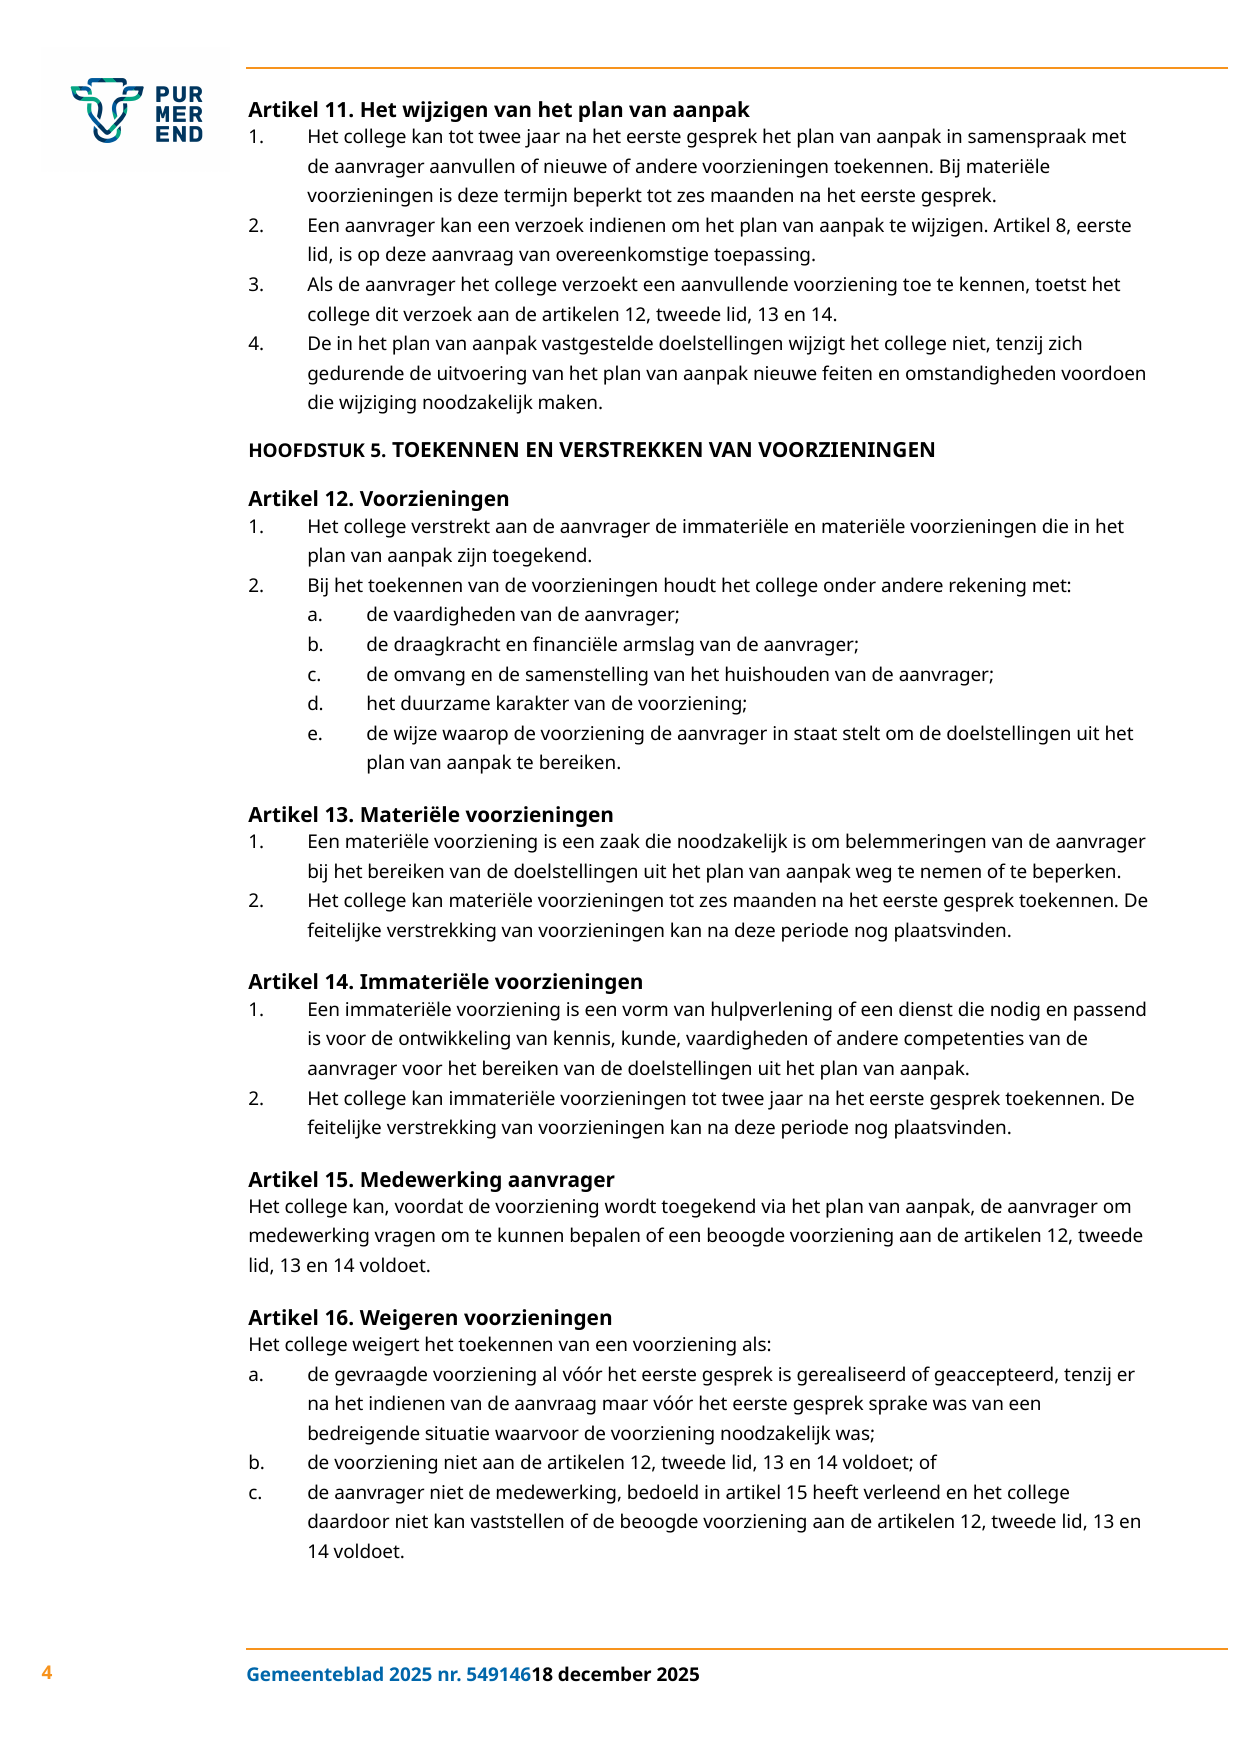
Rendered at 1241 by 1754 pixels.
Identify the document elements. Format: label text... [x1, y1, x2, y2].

list de aanvrager niet de medewerking, bedoeld in artikel 15 heeft verleend en het college daardoor niet kan vaststellen of de beoogde voorziening aan de artikelen 12, tweede lid, 13 en 14 voldoet. [248, 1479, 1152, 1564]
list Het college kan materiële voorzieningen tot zes maanden na het eerste gesprek toekennen. De feitelijke verstrekking van voorzieningen kan na deze periode nog plaatsvinden. [248, 887, 1152, 943]
list Het college kan immateriële voorzieningen tot twee jaar na het eerste gesprek toekennen. De feitelijke verstrekking van voorzieningen kan na deze periode nog plaatsvinden. [248, 1085, 1152, 1140]
list Als de aanvrager het college verzoekt een aanvullende voorziening toe te kennen, toetst het college dit verzoek aan de artikelen 12, tweede lid, 13 en 14. [248, 271, 1152, 326]
list de gevraagde voorziening al vóór het eerste gesprek is gerealiseerd of geaccepteerd, tenzij er na het indienen van de aanvraag maar vóór het eerste gesprek sprake was van een bedreigende situatie waarvoor de voorziening noodzakelijk was; [248, 1361, 1152, 1446]
list Bij het toekennen van de voorzieningen houdt het college onder andere rekening met: [248, 572, 1152, 598]
list de vaardigheden van de aanvrager; [307, 602, 1152, 627]
list de wijze waarop de voorziening de aanvrager in staat stelt om de doelstellingen uit het plan van aanpak te bereiken. [307, 720, 1152, 775]
list de voorziening niet aan de artikelen 12, tweede lid, 13 en 14 voldoet; of [248, 1449, 1152, 1475]
list het duurzame karakter van de voorziening; [307, 690, 1152, 716]
list Een aanvrager kan een verzoek indienen om het plan van aanpak te wijzigen. Artikel 8, eerste lid, is op deze aanvraag van overeenkomstige toepassing. [248, 212, 1152, 267]
text Artikel 16. Weigeren voorzieningen [248, 1303, 1152, 1331]
text Artikel 14. Immateriële voorzieningen [248, 967, 1152, 996]
text Artikel 11. Het wijzigen van het plan van aanpak [248, 95, 1152, 123]
text Het college kan, voordat de voorziening wordt toegekend via het plan van aanpak, de aanvrager om medewerking vragen om te kunnen bepalen of een beoogde voorziening aan de artikelen 12, tweede lid, 13 en 14 voldoet. [248, 1193, 1152, 1278]
text Artikel 12. Voorzieningen [248, 484, 1152, 513]
list Een materiële voorziening is een zaak die noodzakelijk is om belemmeringen van de aanvrager bij het bereiken van de doelstellingen uit het plan van aanpak weg te nemen of te beperken. [248, 828, 1152, 884]
list Het college verstrekt aan de aanvrager de immateriële en materiële voorzieningen die in het plan van aanpak zijn toegekend. [248, 513, 1152, 568]
picture [41, 47, 231, 172]
text Artikel 15. Medewerking aanvrager [248, 1165, 1152, 1193]
list Het college kan tot twee jaar na het eerste gesprek het plan van aanpak in samenspraak met de aanvrager aanvullen of nieuwe of andere voorzieningen toekennen. Bij materiële voorzieningen is deze termijn beperkt tot zes maanden na het eerste gesprek. [248, 123, 1152, 208]
list De in het plan van aanpak vastgestelde doelstellingen wijzigt het college niet, tenzij zich gedurende de uitvoering van het plan van aanpak nieuwe feiten en omstandigheden voordoen die wijziging noodzakelijk maken. [248, 330, 1152, 415]
text Het college weigert het toekennen van een voorziening als: [248, 1331, 1152, 1357]
text Artikel 13. Materiële voorzieningen [248, 800, 1152, 828]
list Een immateriële voorziening is een vorm van hulpverlening of een dienst die nodig en passend is voor de ontwikkeling van kennis, kunde, vaardigheden of andere competenties van de aanvrager voor het bereiken van de doelstellingen uit het plan van aanpak. [248, 996, 1152, 1081]
list de draagkracht en financiële armslag van de aanvrager; [307, 631, 1152, 657]
list de omvang en de samenstelling van het huishouden van de aanvrager; [307, 661, 1152, 686]
text HOOFDSTUK 5. TOEKENNEN EN VERSTREKKEN VAN VOORZIENINGEN [248, 435, 1152, 463]
